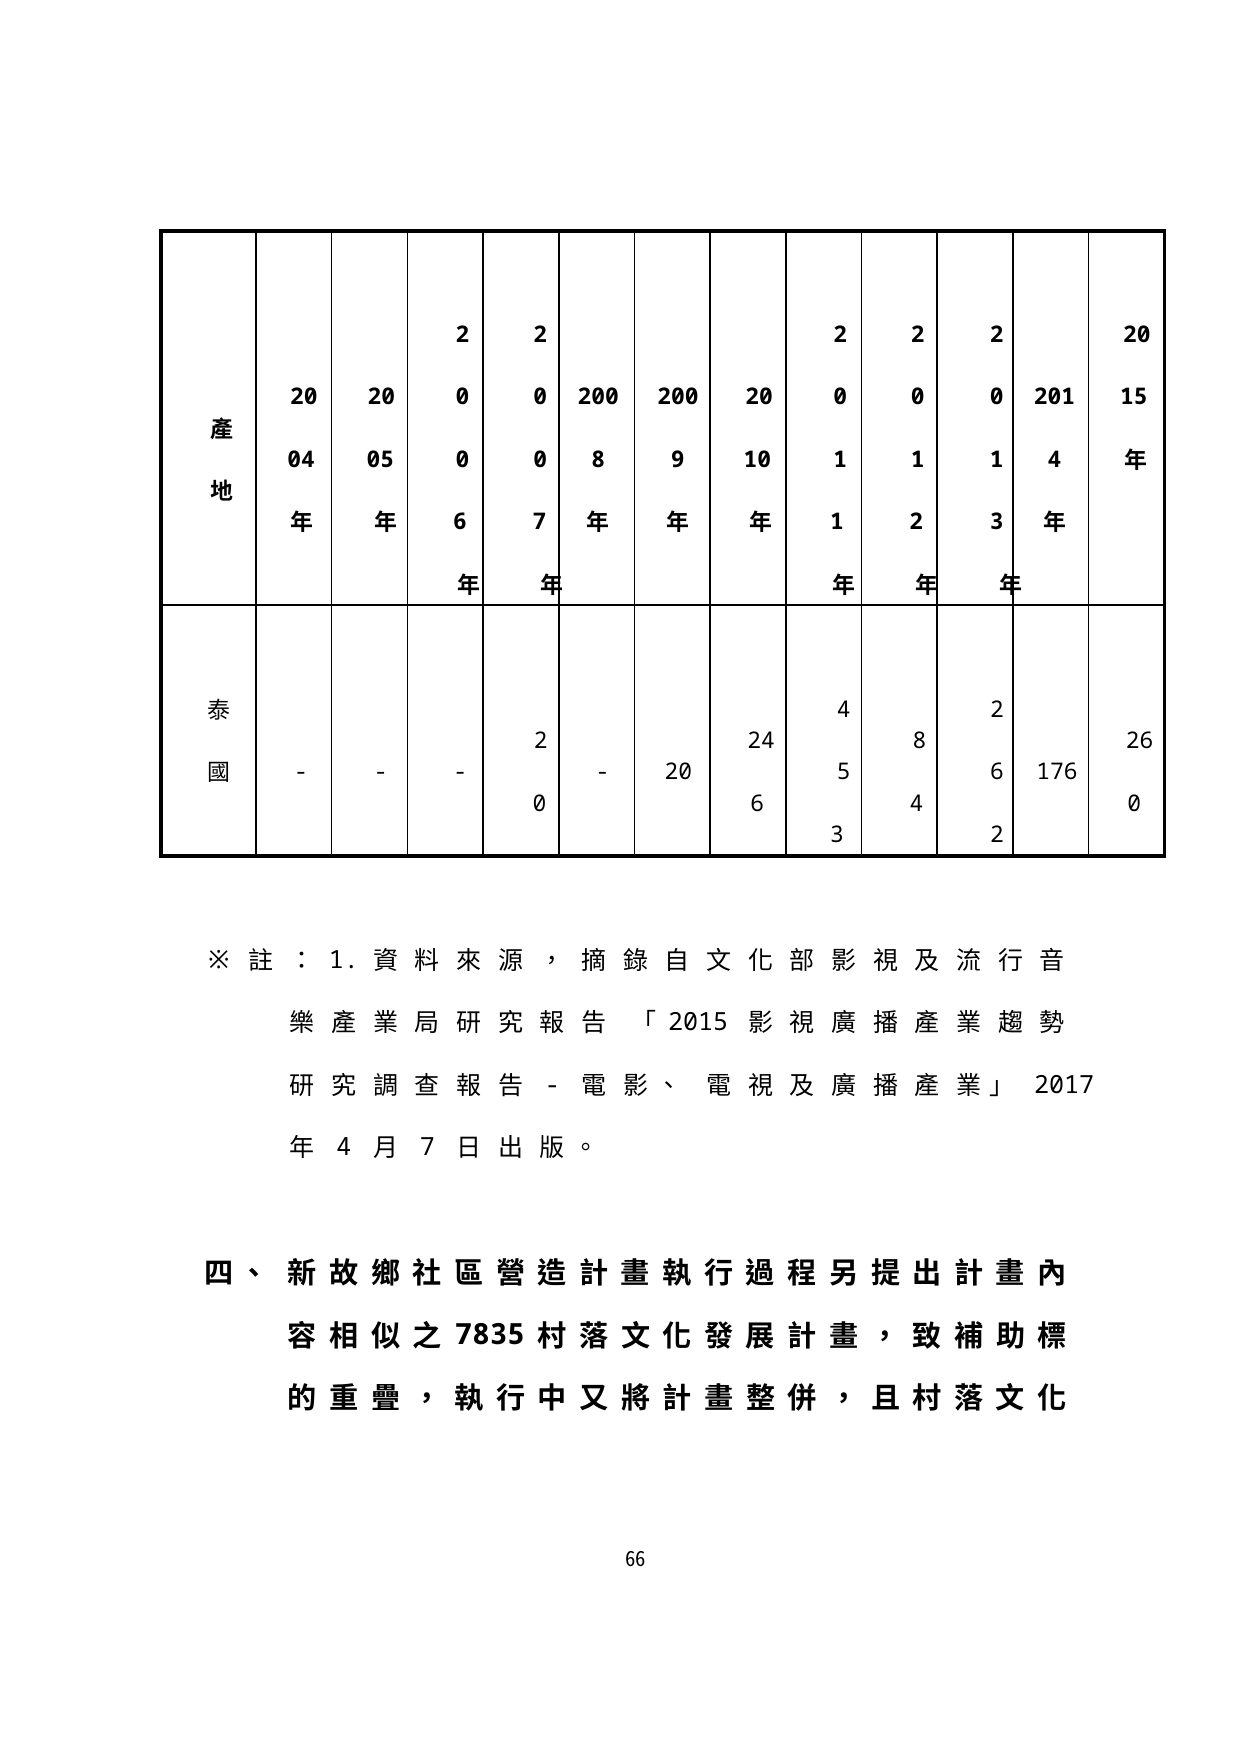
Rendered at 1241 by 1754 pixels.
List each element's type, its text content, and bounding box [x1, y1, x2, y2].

table_header 2012年 [862, 233, 936, 604]
table_header 2007年 [484, 233, 558, 604]
table_cell 246 [711, 606, 785, 854]
table_cell 176 [1014, 606, 1088, 854]
table_cell 84 [862, 606, 936, 854]
table_cell 泰國 [163, 606, 255, 854]
table_header 2014年 [1014, 233, 1088, 604]
table_cell - [408, 606, 482, 854]
table_header 2009年 [635, 233, 709, 604]
table_header 產地 [163, 233, 255, 604]
text 四、新故鄉社區營造計畫執行過程另提出計畫內容相似之7835村落文化發展計畫，致補助標的重疊，執行中又將計畫整併，且村落文化 [198, 1229, 1073, 1417]
table_header 2015年 [1089, 233, 1163, 604]
table_cell 20 [484, 606, 558, 854]
table_cell - [560, 606, 634, 854]
table_header 2006年 [408, 233, 482, 604]
table_header 2011年 [787, 233, 861, 604]
table_cell - [257, 606, 331, 854]
table_cell 20 [635, 606, 709, 854]
text ※註：1.資料來源，摘錄自文化部影視及流行音樂產業局研究報告「2015影視廣播產業趨勢研究調查報告-電影、電視及廣播產業」2017年4月7日出版。 [151, 917, 1097, 1167]
table_header 2013年 [938, 233, 1012, 604]
table_header 2004年 [257, 233, 331, 604]
table_header 2005年 [332, 233, 407, 604]
table_cell - [332, 606, 407, 854]
table_cell 453 [787, 606, 861, 854]
table_cell 260 [1089, 606, 1163, 854]
table_header 2008年 [560, 233, 634, 604]
table_header 2010年 [711, 233, 785, 604]
table_cell 262 [938, 606, 1012, 854]
